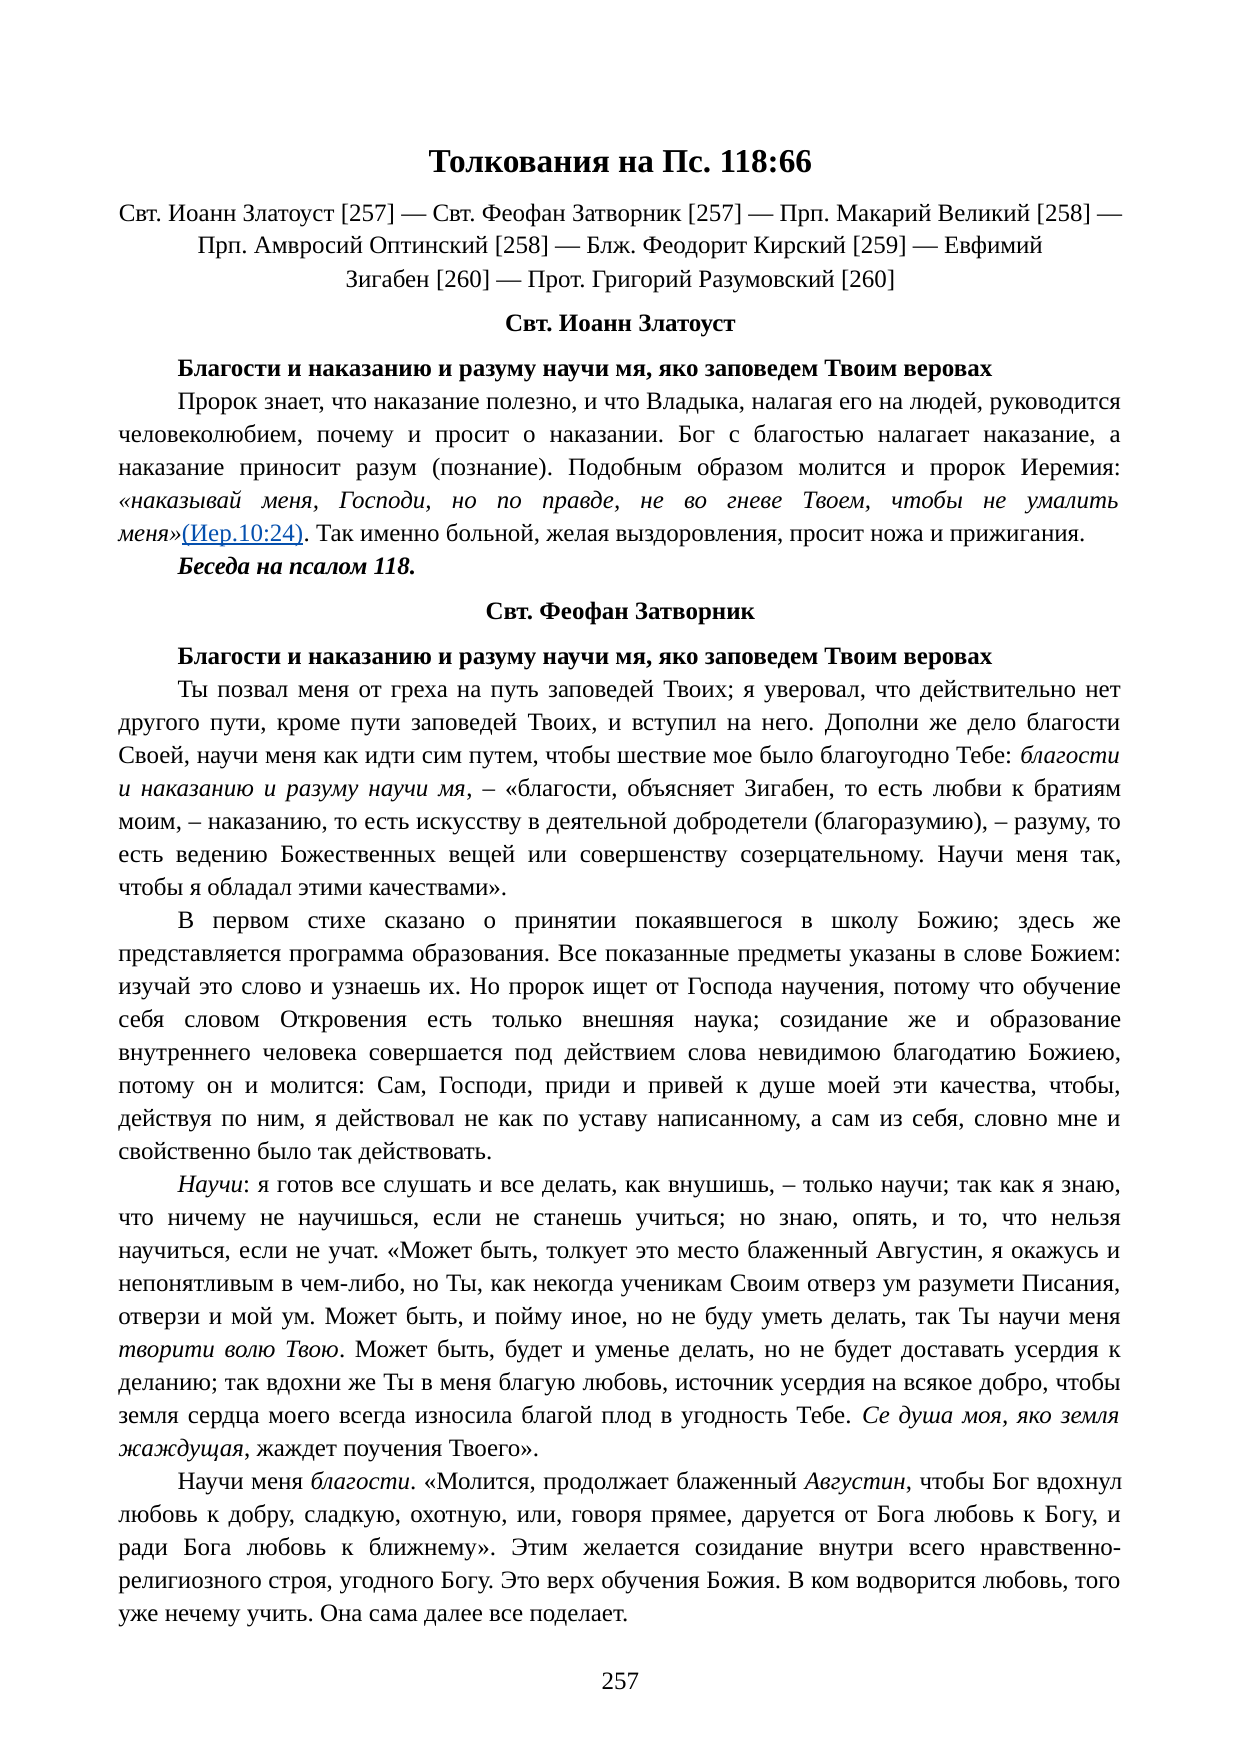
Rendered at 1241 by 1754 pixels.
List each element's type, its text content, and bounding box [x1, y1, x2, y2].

text В первом стихе сказано о принятии покаявшегося в школу Божию; здесь же представляется программа образования. Все показанные предметы указаны в слове Божием: изучай это слово и узнаешь их. Но пророк ищет от Господа научения, потому что обучение себя словом Откровения есть только внешняя наука; созидание же и образование внутреннего человека совершается под действием слова невидимою благодатию Божиею, потому он и молится: Сам, Господи, приди и привей к душе моей эти качества, чтобы, действуя по ним, я действовал не как по уставу написанному, а сам из себя, словно мне и свойственно было так действовать. [118, 905, 1122, 1165]
text Благости и наказанию и разуму научи мя, яко заповедем Твоим веровах [118, 353, 1122, 382]
text Научи меня благости. «Молится, продолжает блаженный Августин, чтобы Бог вдохнул любовь к добру, сладкую, охотную, или, говоря прямее, даруется от Бога любовь к Богу, и ради Бога любовь к ближнему». Этим желается созидание внутри всего нравственно-религиозного строя, угодного Богу. Это верх обучения Божия. В ком водворится любовь, того уже нечему учить. Она сама далее все поделает. [118, 1466, 1122, 1627]
subtitle Свт. Феофан Затворник [118, 596, 1122, 625]
text Научи: я готов все слушать и все делать, как внушишь, – только научи; так как я знаю, что ничему не научишься, если не станешь учиться; но знаю, опять, и то, что нельзя научиться, если не учат. «Может быть, толкует это место блаженный Августин, я окажусь и непонятливым в чем-либо, но Ты, как некогда ученикам Своим отверз ум разумети Писания, отверзи и мой ум. Может быть, и пойму иное, но не буду уметь делать, так Ты научи меня творити волю Твою. Может быть, будет и уменье делать, но не будет доставать усердия к деланию; так вдохни же Ты в меня благую любовь, источник усердия на всякое добро, чтобы земля сердца моего всегда износила благой плод в угодность Тебе. Се душа моя, яко земля жаждущая, жаждет поучения Твоего». [118, 1169, 1122, 1462]
text Беседа на псалом 118. [118, 551, 1122, 580]
subtitle Толкования на Пс. 118:66 [118, 142, 1122, 180]
text Ты позвал меня от греха на путь заповедей Твоих; я уверовал, что действительно нет другого пути, кроме пути заповедей Твоих, и вступил на него. Дополни же дело благости Своей, научи меня как идти сим путем, чтобы шествие мое было благоугодно Тебе: благости и наказанию и разуму научи мя, – «благости, объясняет Зигабен, то есть любви к братиям моим, – наказанию, то есть искусству в деятельной добродетели (благоразумию), – разуму, то есть ведению Божественных вещей или совершенству созерцательному. Научи меня так, чтобы я обладал этими качествами». [118, 674, 1122, 901]
text Благости и наказанию и разуму научи мя, яко заповедем Твоим веровах [118, 641, 1122, 670]
subtitle Свт. Иоанн Златоуст [118, 308, 1122, 337]
text Пророк знает, что наказание полезно, и что Владыка, налагая его на людей, руководится человеколюбием, почему и просит о наказании. Бог с благостью налагает наказание, а наказание приносит разум (познание). Подобным образом молится и пророк Иеремия: «наказывай меня, Господи, но по правде, не во гневе Твоем, чтобы не умалить меня»(Иер.10:24). Так именно больной, желая выздоровления, просит ножа и прижигания. [118, 386, 1122, 547]
text Свт. Иоанн Златоуст [257] — Свт. Феофан Затворник [257] — Прп. Макарий Великий [258] — Прп. Амвросий Оптинский [258] — Блж. Феодорит Кирский [259] — Евфимий Зигабен [260] — Прот. Григорий Разумовский [260] [118, 198, 1122, 292]
